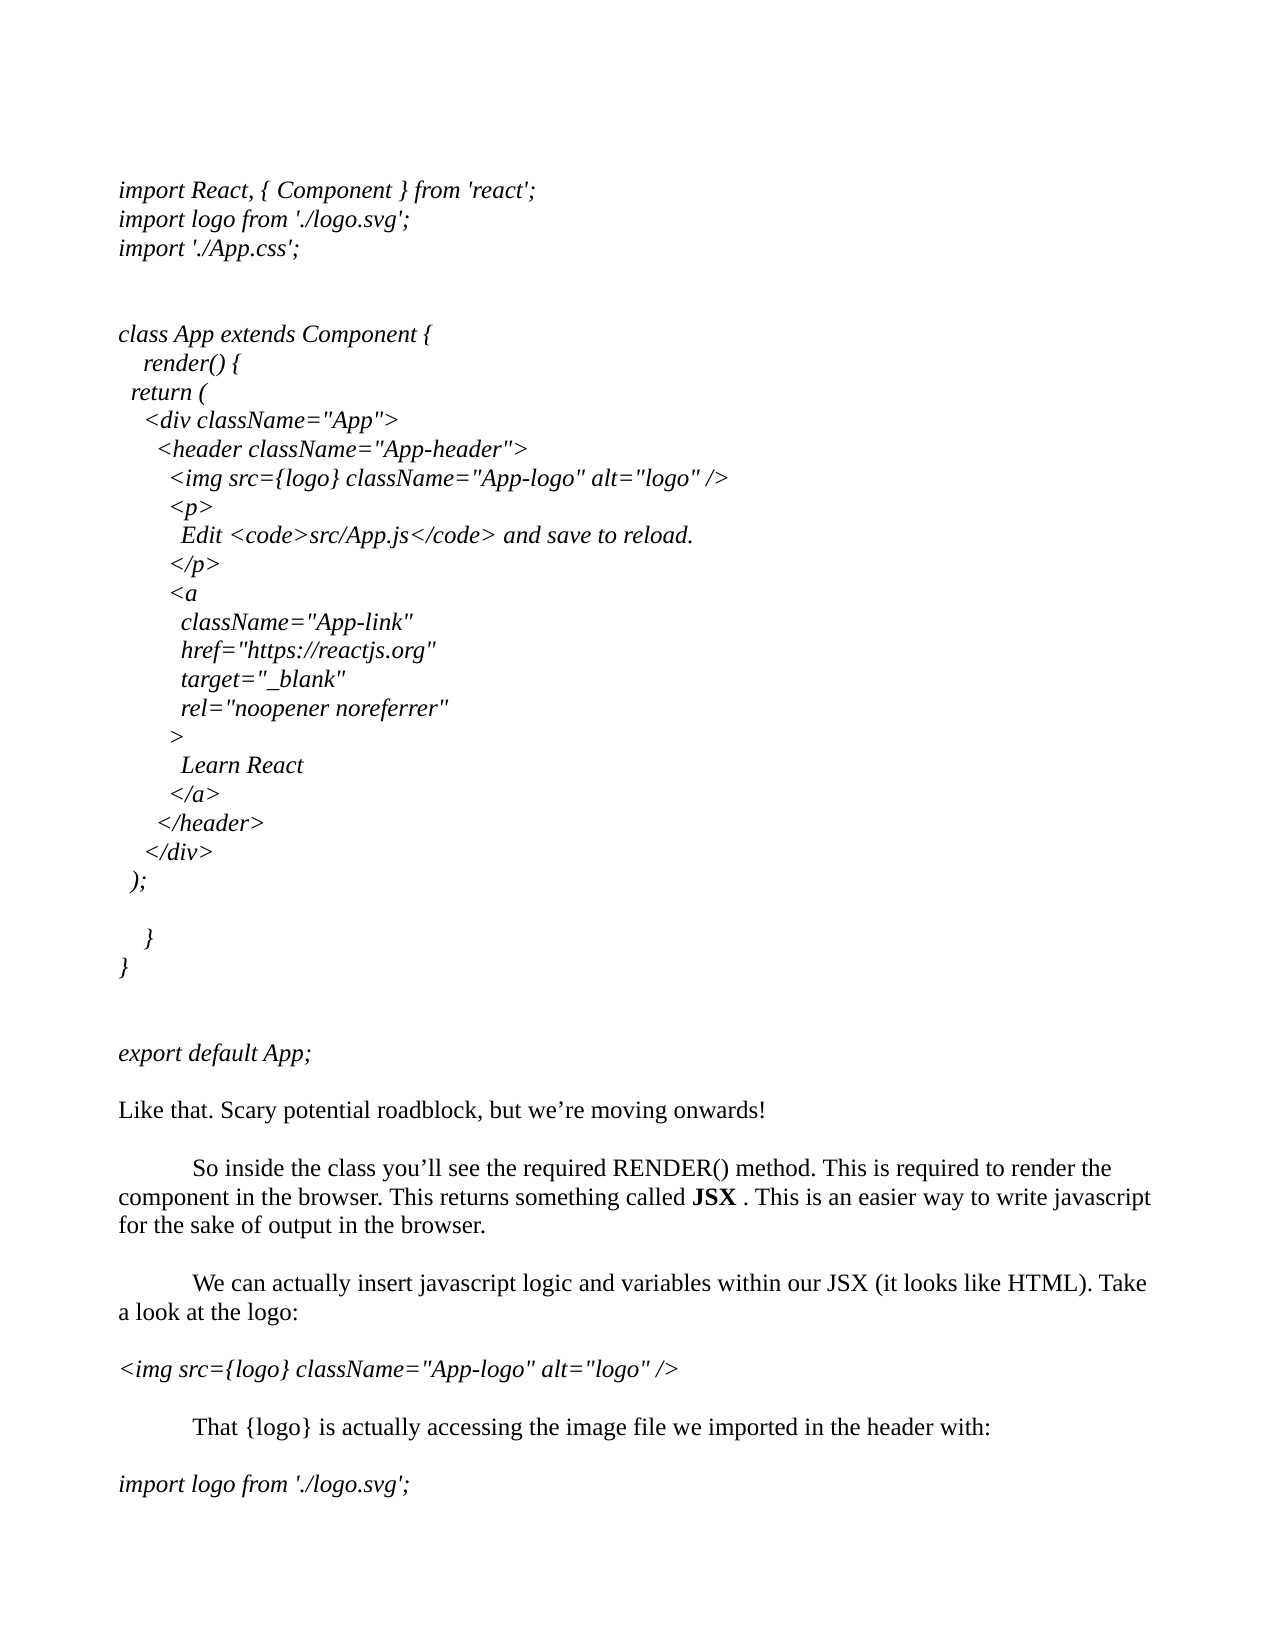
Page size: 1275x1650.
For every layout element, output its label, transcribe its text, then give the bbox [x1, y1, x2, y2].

text </a> [118, 779, 1157, 808]
text <img src={logo} className="App-logo" alt="logo" /> [118, 1354, 1157, 1383]
text <img src={logo} className="App-logo" alt="logo" /> [118, 463, 1157, 492]
text Edit <code>src/App.js</code> and save to reload. [118, 521, 1157, 549]
text className="App-link" [118, 607, 1157, 636]
text Like that. Scary potential roadblock, but we’re moving onwards! [118, 1096, 1157, 1124]
text return ( [118, 377, 1157, 406]
text import './App.css'; [118, 233, 1157, 262]
text export default App; [118, 1038, 1157, 1067]
text We can actually insert javascript logic and variables within our JSX (it looks like HTML). Take a look at the logo: [118, 1268, 1157, 1326]
text } [118, 952, 1157, 981]
text Learn React [118, 751, 1157, 779]
text import logo from './logo.svg'; [118, 1469, 1157, 1498]
text So inside the class you’ll see the required RENDER() method. This is required to render the component in the browser. This returns something called JSX . This is an easier way to write javascript for the sake of output in the browser. [118, 1153, 1157, 1239]
text <a [118, 578, 1157, 607]
text > [118, 722, 1157, 751]
text ); [118, 866, 1157, 894]
text href="https://reactjs.org" [118, 636, 1157, 664]
text import React, { Component } from 'react'; [118, 176, 1157, 204]
text render() { [118, 348, 1157, 377]
text <p> [118, 492, 1157, 521]
text </header> [118, 808, 1157, 837]
text import logo from './logo.svg'; [118, 204, 1157, 233]
text rel="noopener noreferrer" [118, 693, 1157, 722]
text That {logo} is actually accessing the image file we imported in the header with: [118, 1412, 1157, 1441]
text </div> [118, 837, 1157, 866]
text </p> [118, 549, 1157, 578]
text <div className="App"> [118, 406, 1157, 434]
text class App extends Component { [118, 319, 1157, 348]
text } [118, 923, 1157, 952]
text target="_blank" [118, 664, 1157, 693]
text <header className="App-header"> [118, 434, 1157, 463]
